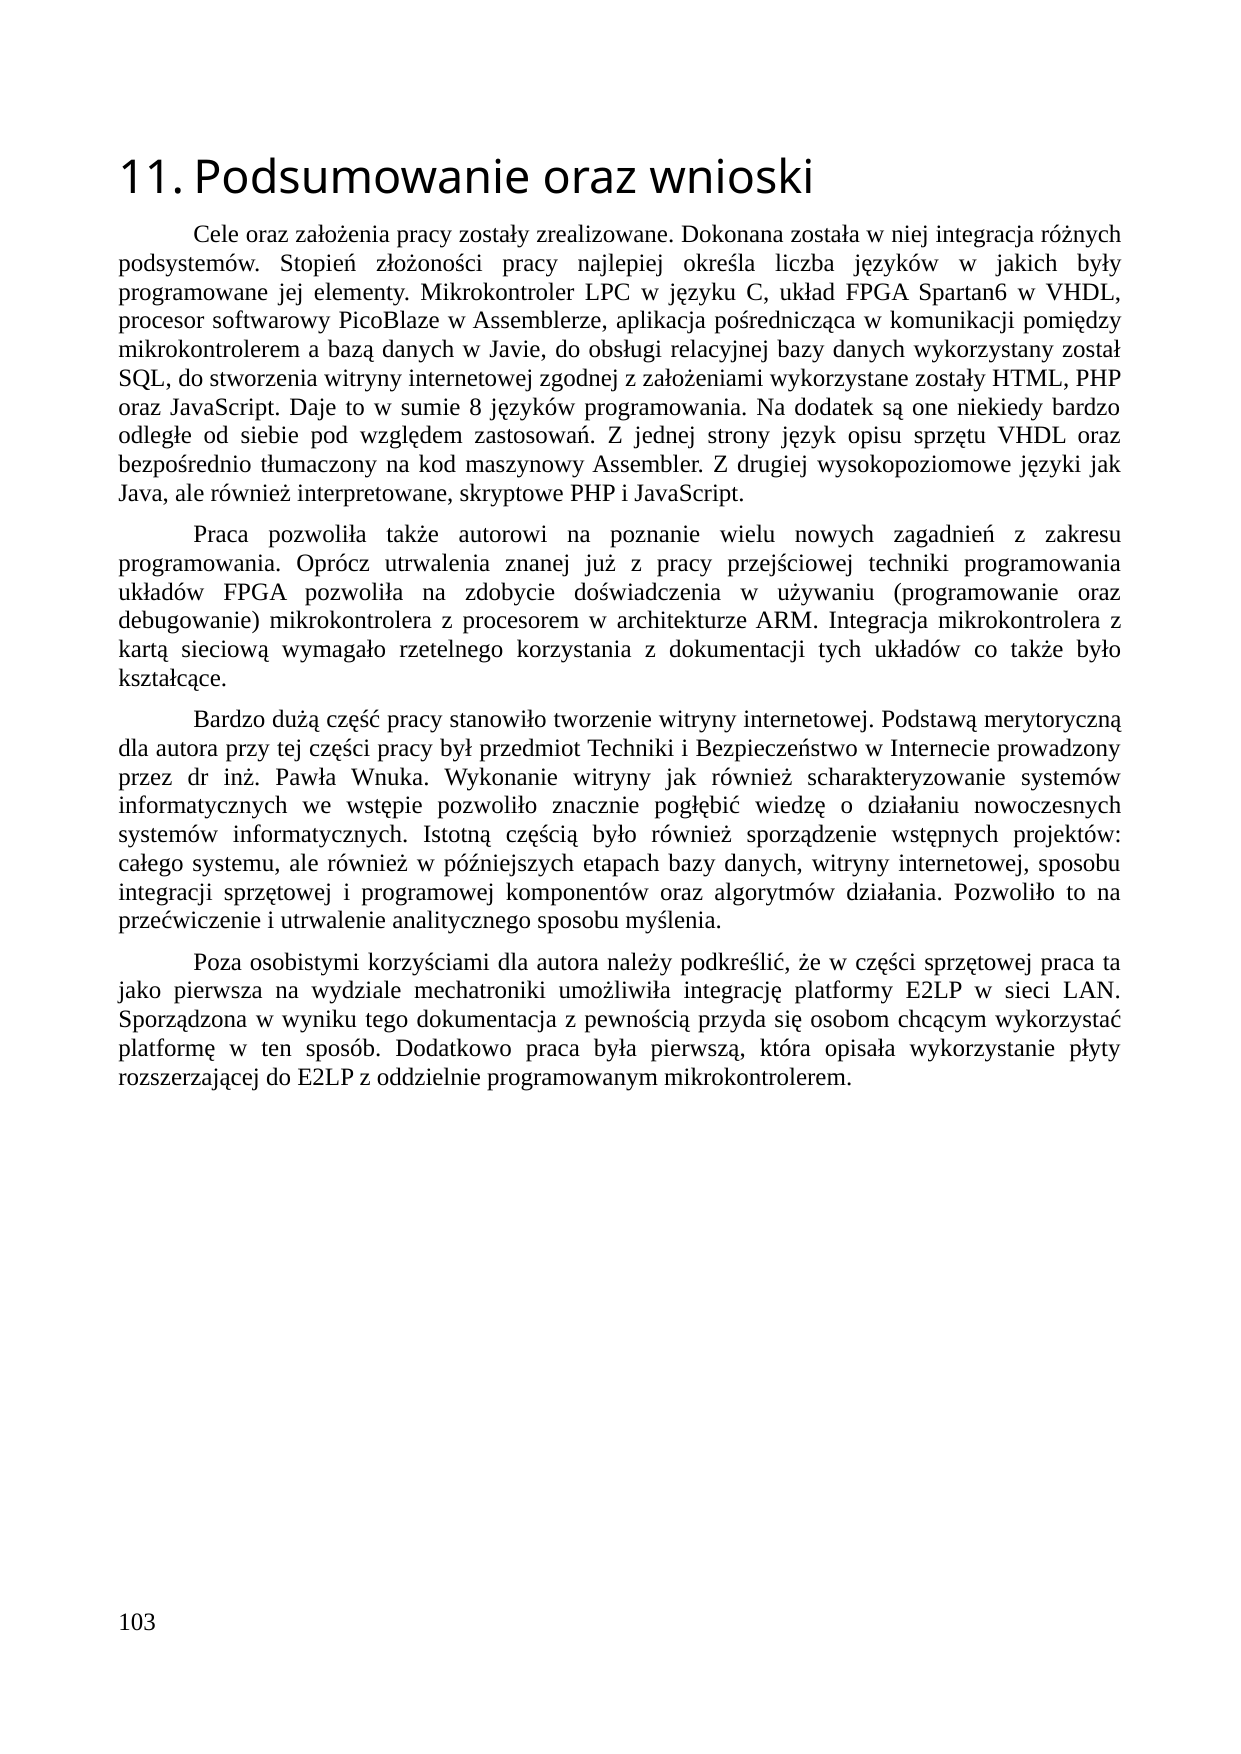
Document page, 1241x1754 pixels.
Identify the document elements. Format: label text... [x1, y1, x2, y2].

text Poza osobistymi korzyściami dla autora należy podkreślić, że w części sprzętowej praca ta jako pierwsza na wydziale mechatroniki umożliwiła integrację platformy E2LP w sieci LAN. Sporządzona w wyniku tego dokumentacja z pewnością przyda się osobom chcącym wykorzystać platformę w ten sposób. Dodatkowo praca była pierwszą, która opisała wykorzystanie płyty rozszerzającej do E2LP z oddzielnie programowanym mikrokontrolerem. [118, 947, 1122, 1090]
text Bardzo dużą część pracy stanowiło tworzenie witryny internetowej. Podstawą merytoryczną dla autora przy tej części pracy był przedmiot Techniki i Bezpieczeństwo w Internecie prowadzony przez dr inż. Pawła Wnuka. Wykonanie witryny jak również scharakteryzowanie systemów informatycznych we wstępie pozwoliło znacznie pogłębić wiedzę o działaniu nowoczesnych systemów informatycznych. Istotną częścią było również sporządzenie wstępnych projektów: całego systemu, ale również w późniejszych etapach bazy danych, witryny internetowej, sposobu integracji sprzętowej i programowej komponentów oraz algorytmów działania. Pozwoliło to na przećwiczenie i utrwalenie analitycznego sposobu myślenia. [118, 704, 1122, 934]
text Praca pozwoliła także autorowi na poznanie wielu nowych zagadnień z zakresu programowania. Oprócz utrwalenia znanej już z pracy przejściowej techniki programowania układów FPGA pozwoliła na zdobycie doświadczenia w używaniu (programowanie oraz debugowanie) mikrokontrolera z procesorem w architekturze ARM. Integracja mikrokontrolera z kartą sieciową wymagało rzetelnego korzystania z dokumentacji tych układów co także było kształcące. [118, 519, 1122, 692]
text Cele oraz założenia pracy zostały zrealizowane. Dokonana została w niej integracja różnych podsystemów. Stopień złożoności pracy najlepiej określa liczba języków w jakich były programowane jej elementy. Mikrokontroler LPC w języku C, układ FPGA Spartan6 w VHDL, procesor softwarowy PicoBlaze w Assemblerze, aplikacja pośrednicząca w komunikacji pomiędzy mikrokontrolerem a bazą danych w Javie, do obsługi relacyjnej bazy danych wykorzystany został SQL, do stworzenia witryny internetowej zgodnej z założeniami wykorzystane zostały HTML, PHP oraz JavaScript. Daje to w sumie 8 języków programowania. Na dodatek są one niekiedy bardzo odległe od siebie pod względem zastosowań. Z jednej strony język opisu sprzętu VHDL oraz bezpośrednio tłumaczony na kod maszynowy Assembler. Z drugiej wysokopoziomowe języki jak Java, ale również interpretowane, skryptowe PHP i JavaScript. [118, 219, 1122, 507]
subtitle Podsumowanie oraz wnioski [118, 143, 1122, 207]
